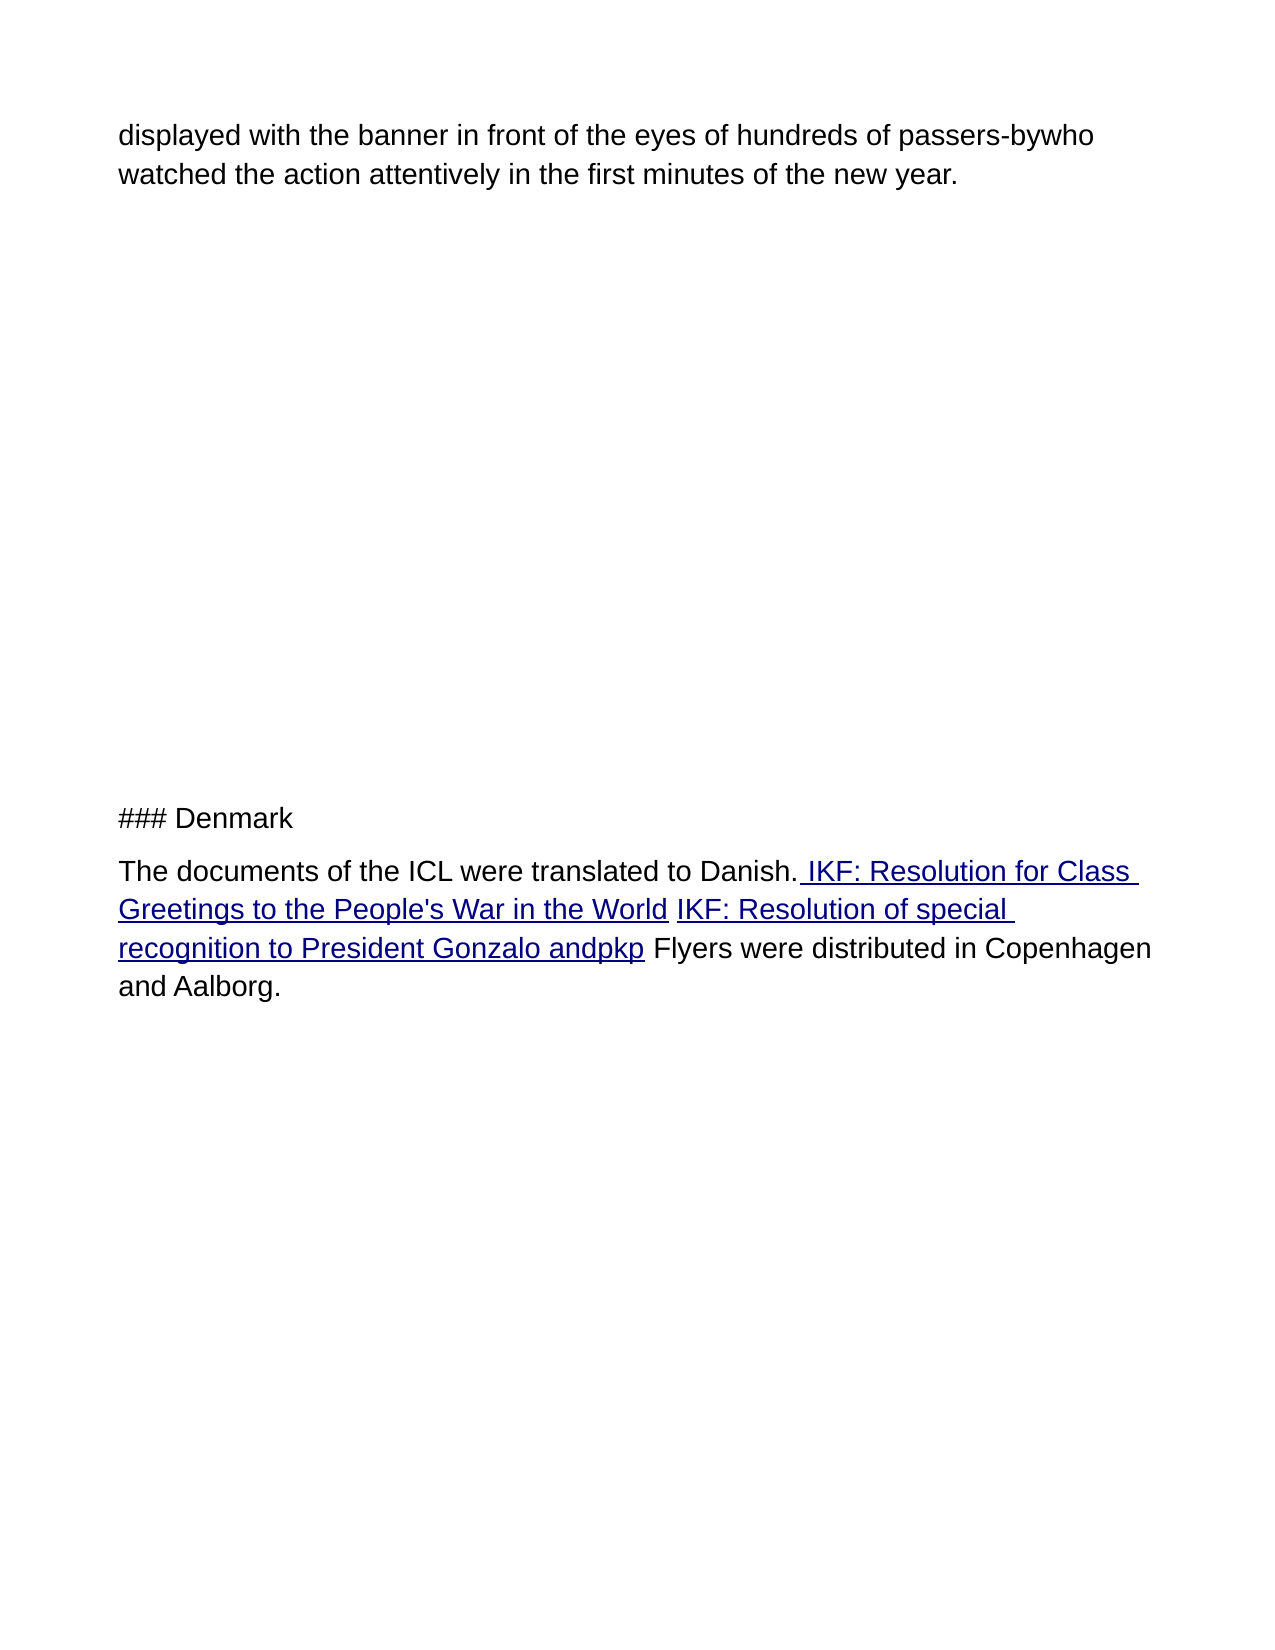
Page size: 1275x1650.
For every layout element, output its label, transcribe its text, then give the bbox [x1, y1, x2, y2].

text displayed with the banner in front of the eyes of hundreds of passers-bywho watched the action attentively in the first minutes of the new year. [118, 118, 1157, 190]
text The documents of the ICL were translated to Danish. IKF: Resolution for Class Greetings to the People's War in the World IKF: Resolution of special recognition to President Gonzalo andpkp Flyers were distributed in Copenhagen and Aalborg. [118, 854, 1157, 1003]
text ### Denmark [118, 210, 1157, 834]
